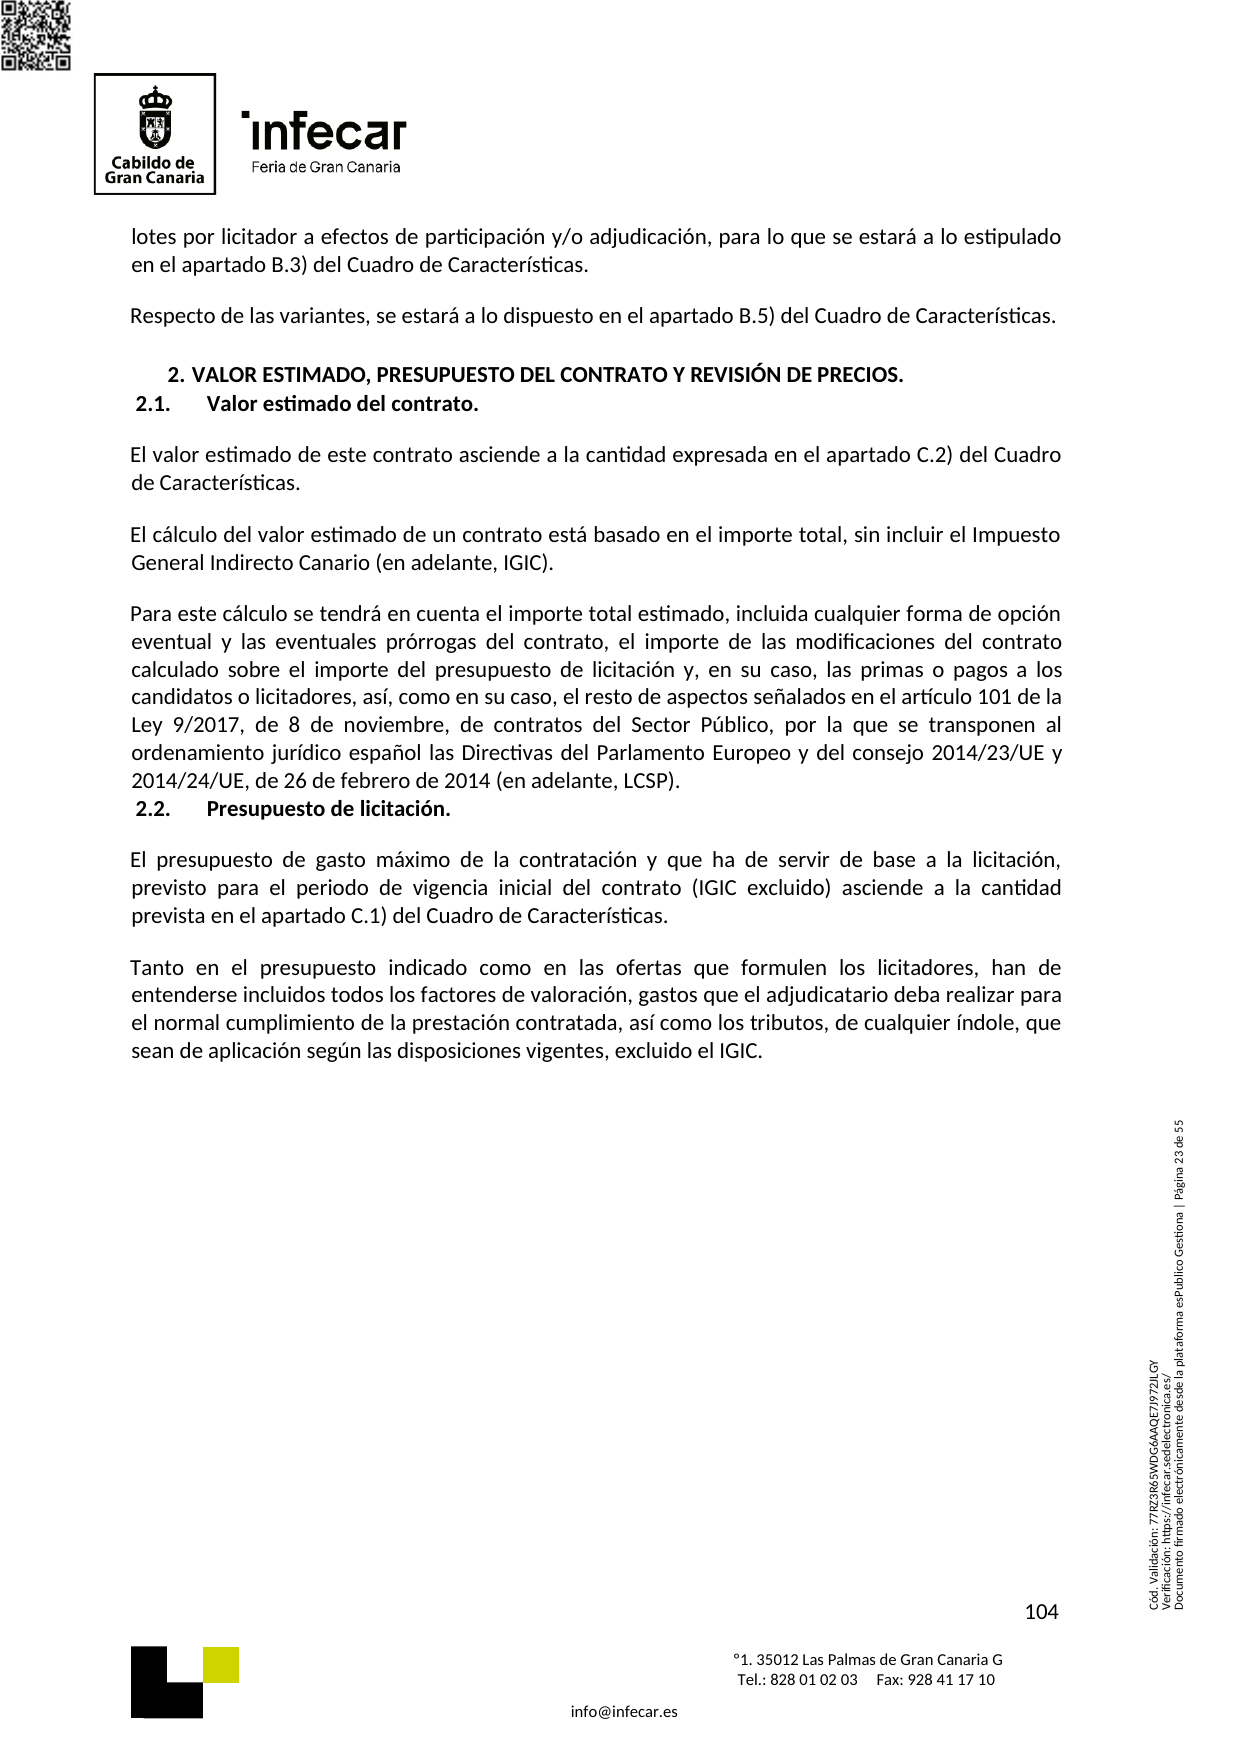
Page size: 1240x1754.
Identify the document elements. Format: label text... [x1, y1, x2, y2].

text El valor estimado de este contrato asciende a la cantidad expresada en el apartado C.2) del Cuadro de Características. [130, 441, 1064, 496]
text Respecto de las variantes, se estará a lo dispuesto en el apartado B.5) del Cuadro de Características. [130, 302, 1064, 329]
text 2. VALOR ESTIMADO, PRESUPUESTO DEL CONTRATO Y REVISIÓN DE PRECIOS. [167, 360, 1064, 388]
text Tanto en el presupuesto indicado como en las ofertas que formulen los licitadores, han de entenderse incluidos todos los factores de valoración, gastos que el adjudicatario deba realizar para el normal cumplimiento de la prestación contratada, así como los tributos, de cualquier índole, que sean de aplicación según las disposiciones vigentes, excluido el IGIC. [130, 953, 1064, 1064]
text 2.2. Presupuesto de licitación. [132, 794, 563, 822]
text Para este cálculo se tendrá en cuenta el importe total estimado, incluida cualquier forma de opción eventual y las eventuales prórrogas del contrato, el importe de las modificaciones del contrato calculado sobre el importe del presupuesto de licitación y, en su caso, las primas o pagos a los candidatos o licitadores, así, como en su caso, el resto de aspectos señalados en el artículo 101 de la Ley 9/2017, de 8 de noviembre, de contratos del Sector Público, por la que se transponen al ordenamiento jurídico español las Directivas del Parlamento Europeo y del consejo 2014/23/UE y 2014/24/UE, de 26 de febrero de 2014 (en adelante, LCSP). [130, 599, 1064, 794]
text El cálculo del valor estimado de un contrato está basado en el importe total, sin incluir el Impuesto General Indirecto Canario (en adelante, IGIC). [130, 520, 1064, 576]
text lotes por licitador a efectos de participación y/o adjudicación, para lo que se estará a lo estipulado en el apartado B.3) del Cuadro de Características. [130, 222, 1064, 278]
text 2.1. Valor estimado del contrato. [132, 389, 589, 418]
text El presupuesto de gasto máximo de la contratación y que ha de servir de base a la licitación, previsto para el periodo de vigencia inicial del contrato (IGIC excluido) asciende a la cantidad prevista en el apartado C.1) del Cuadro de Características. [130, 846, 1064, 929]
